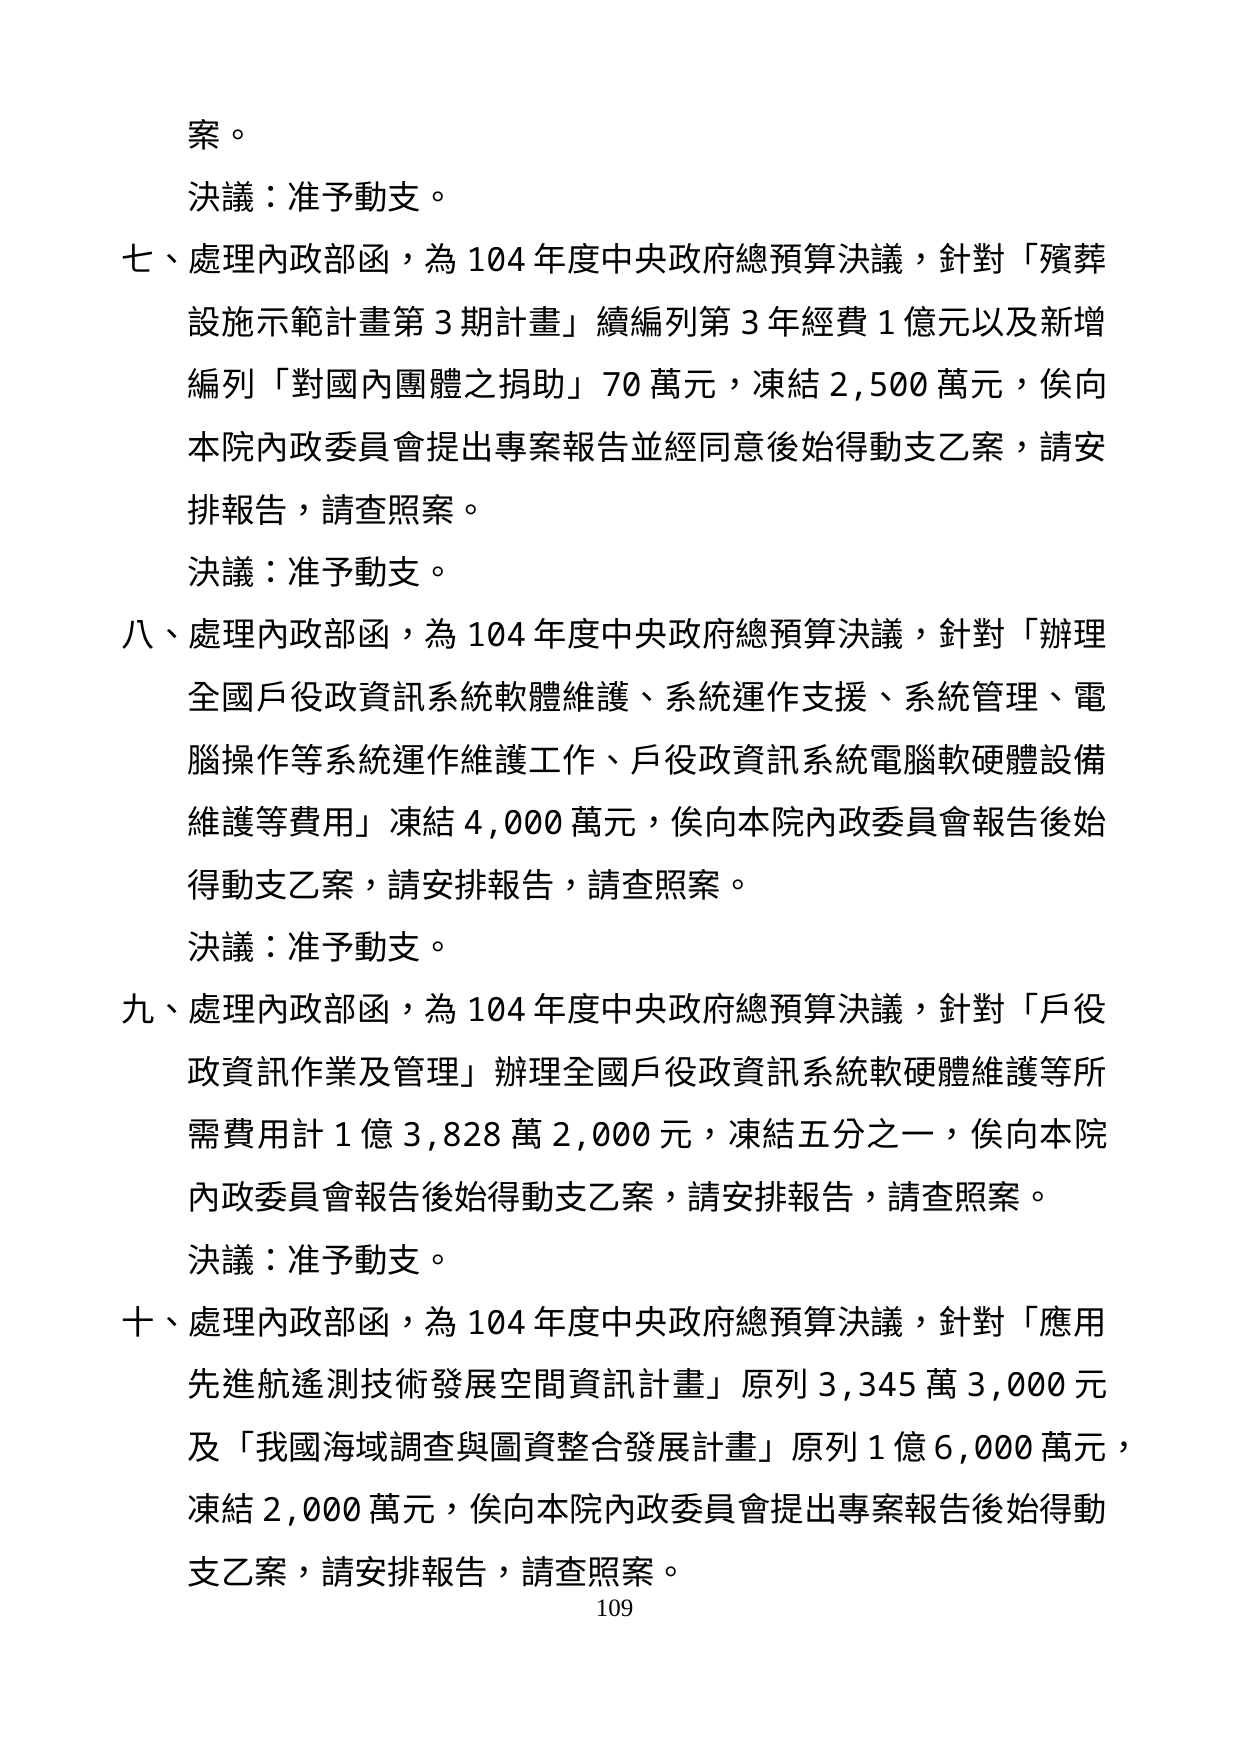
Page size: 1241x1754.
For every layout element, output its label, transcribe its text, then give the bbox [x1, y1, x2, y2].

text 九、處理內政部函，為104年度中央政府總預算決議，針對「戶役政資訊作業及管理」辦理全國戶役政資訊系統軟硬體維護等所需費用計1億3,828萬2,000元，凍結五分之一，俟向本院內政委員會報告後始得動支乙案，請安排報告，請查照案。 [121, 966, 1107, 1216]
text 決議：准予動支。 [121, 528, 1107, 591]
text 八、處理內政部函，為104年度中央政府總預算決議，針對「辦理全國戶役政資訊系統軟體維護、系統運作支援、系統管理、電腦操作等系統運作維護工作、戶役政資訊系統電腦軟硬體設備維護等費用」凍結4,000萬元，俟向本院內政委員會報告後始得動支乙案，請安排報告，請查照案。 [121, 591, 1107, 903]
text 十、處理內政部函，為104年度中央政府總預算決議，針對「應用先進航遙測技術發展空間資訊計畫」原列3,345萬3,000元及「我國海域調查與圖資整合發展計畫」原列1億6,000萬元，凍結2,000萬元，俟向本院內政委員會提出專案報告後始得動支乙案，請安排報告，請查照案。 [121, 1278, 1107, 1591]
text 案。 [121, 91, 1107, 153]
text 決議：准予動支。 [121, 903, 1107, 966]
text 決議：准予動支。 [121, 1216, 1107, 1278]
text 決議：准予動支。 [121, 153, 1107, 216]
text 七、處理內政部函，為104年度中央政府總預算決議，針對「殯葬設施示範計畫第3期計畫」續編列第3年經費1億元以及新增編列「對國內團體之捐助」70萬元，凍結2,500萬元，俟向本院內政委員會提出專案報告並經同意後始得動支乙案，請安排報告，請查照案。 [121, 216, 1107, 528]
